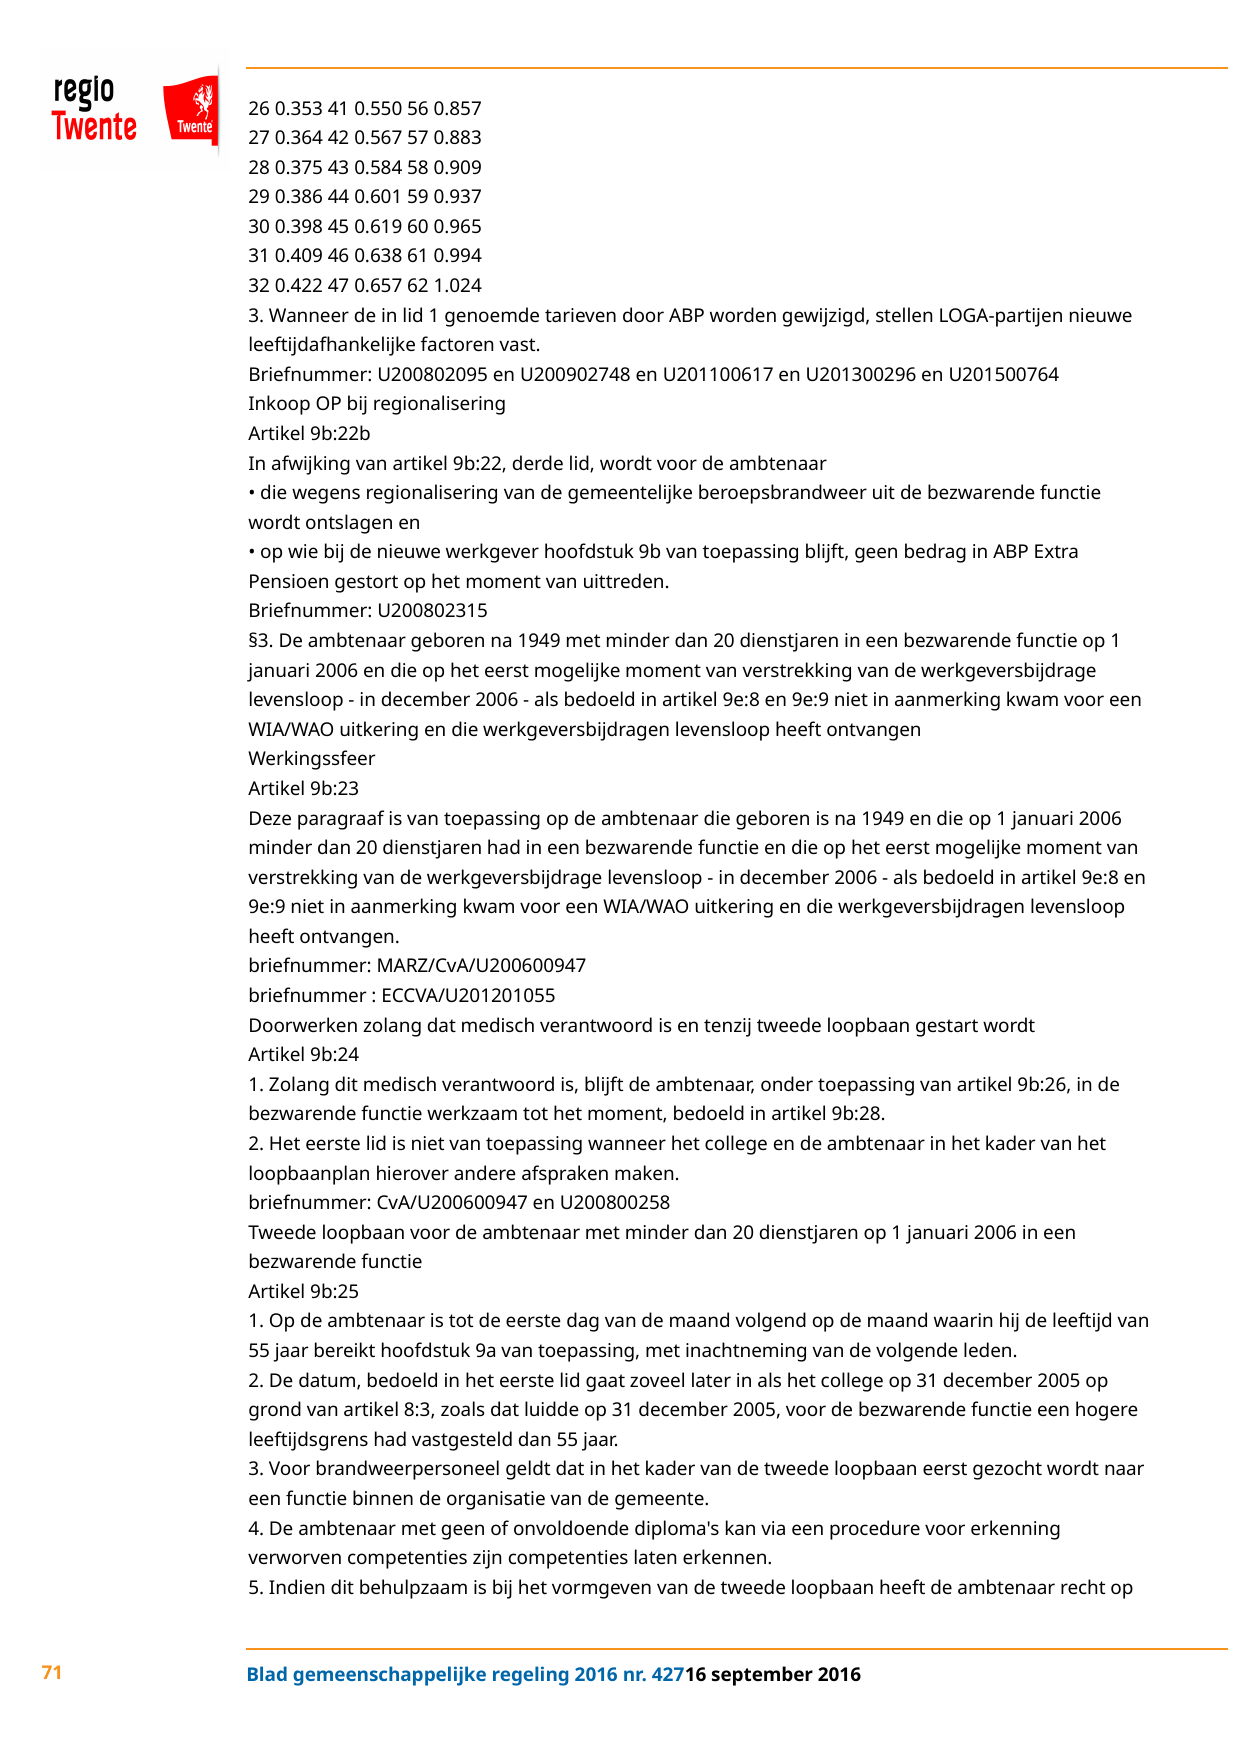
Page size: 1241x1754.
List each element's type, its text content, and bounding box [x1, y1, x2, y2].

text 2. De datum, bedoeld in het eerste lid gaat zoveel later in als het college op 31 december 2005 op grond van artikel 8:3, zoals dat luidde op 31 december 2005, voor de bezwarende functie een hogere leeftijdsgrens had vastgesteld dan 55 jaar. [248, 1367, 1152, 1452]
text • op wie bij de nieuwe werkgever hoofdstuk 9b van toepassing blijft, geen bedrag in ABP Extra Pensioen gestort op het moment van uittreden. [248, 538, 1152, 594]
text §3. De ambtenaar geboren na 1949 met minder dan 20 dienstjaren in een bezwarende functie op 1 januari 2006 en die op het eerst mogelijke moment van verstrekking van de werkgeversbijdrage levensloop - in december 2006 - als bedoeld in artikel 9e:8 en 9e:9 niet in aanmerking kwam voor een WIA/WAO uitkering en die werkgeversbijdragen levensloop heeft ontvangen [248, 627, 1152, 742]
text Artikel 9b:22b [248, 420, 1152, 446]
text Artikel 9b:25 [248, 1278, 1152, 1304]
text • die wegens regionalisering van de gemeentelijke beroepsbrandweer uit de bezwarende functie wordt ontslagen en [248, 479, 1152, 535]
text Artikel 9b:23 [248, 775, 1152, 801]
text Inkoop OP bij regionalisering [248, 391, 1152, 416]
text Briefnummer: U200802315 [248, 598, 1152, 623]
text 3. Voor brandweerpersoneel geldt dat in het kader van de tweede loopbaan eerst gezocht wordt naar een functie binnen de organisatie van de gemeente. [248, 1456, 1152, 1511]
text briefnummer : ECCVA/U201201055 [248, 982, 1152, 1008]
text Doorwerken zolang dat medisch verantwoord is en tenzij tweede loopbaan gestart wordt [248, 1012, 1152, 1038]
text 1. Zolang dit medisch verantwoord is, blijft de ambtenaar, onder toepassing van artikel 9b:26, in de bezwarende functie werkzaam tot het moment, bedoeld in artikel 9b:28. [248, 1071, 1152, 1126]
text 5. Indien dit behulpzaam is bij het vormgeven van de tweede loopbaan heeft de ambtenaar recht op [248, 1574, 1152, 1600]
text In afwijking van artikel 9b:22, derde lid, wordt voor de ambtenaar [248, 450, 1152, 476]
text 1. Op de ambtenaar is tot de eerste dag van de maand volgend op de maand waarin hij de leeftijd van 55 jaar bereikt hoofdstuk 9a van toepassing, met inachtneming van de volgende leden. [248, 1308, 1152, 1363]
text 27 0.364 42 0.567 57 0.883 [248, 124, 1152, 150]
text 4. De ambtenaar met geen of onvoldoende diploma's kan via een procedure voor erkenning verworven competenties zijn competenties laten erkennen. [248, 1515, 1152, 1570]
text 26 0.353 41 0.550 56 0.857 [248, 95, 1152, 121]
text 31 0.409 46 0.638 61 0.994 [248, 243, 1152, 268]
text 3. Wanneer de in lid 1 genoemde tarieven door ABP worden gewijzigd, stellen LOGA-partijen nieuwe leeftijdafhankelijke factoren vast. [248, 302, 1152, 357]
text 29 0.386 44 0.601 59 0.937 [248, 183, 1152, 209]
text 2. Het eerste lid is niet van toepassing wanneer het college en de ambtenaar in het kader van het loopbaanplan hierover andere afspraken maken. [248, 1130, 1152, 1186]
picture [41, 47, 231, 172]
text briefnummer: MARZ/CvA/U200600947 [248, 953, 1152, 978]
text Briefnummer: U200802095 en U200902748 en U201100617 en U201300296 en U201500764 [248, 361, 1152, 387]
text 30 0.398 45 0.619 60 0.965 [248, 213, 1152, 239]
text briefnummer: CvA/U200600947 en U200800258 [248, 1189, 1152, 1215]
text Werkingssfeer [248, 746, 1152, 771]
text Artikel 9b:24 [248, 1041, 1152, 1067]
text 28 0.375 43 0.584 58 0.909 [248, 154, 1152, 180]
text 32 0.422 47 0.657 62 1.024 [248, 272, 1152, 298]
text Tweede loopbaan voor de ambtenaar met minder dan 20 dienstjaren op 1 januari 2006 in een bezwarende functie [248, 1219, 1152, 1274]
text Deze paragraaf is van toepassing op de ambtenaar die geboren is na 1949 en die op 1 januari 2006 minder dan 20 dienstjaren had in een bezwarende functie en die op het eerst mogelijke moment van verstrekking van de werkgeversbijdrage levensloop - in december 2006 - als bedoeld in artikel 9e:8 en 9e:9 niet in aanmerking kwam voor een WIA/WAO uitkering en die werkgeversbijdragen levensloop heeft ontvangen. [248, 805, 1152, 949]
